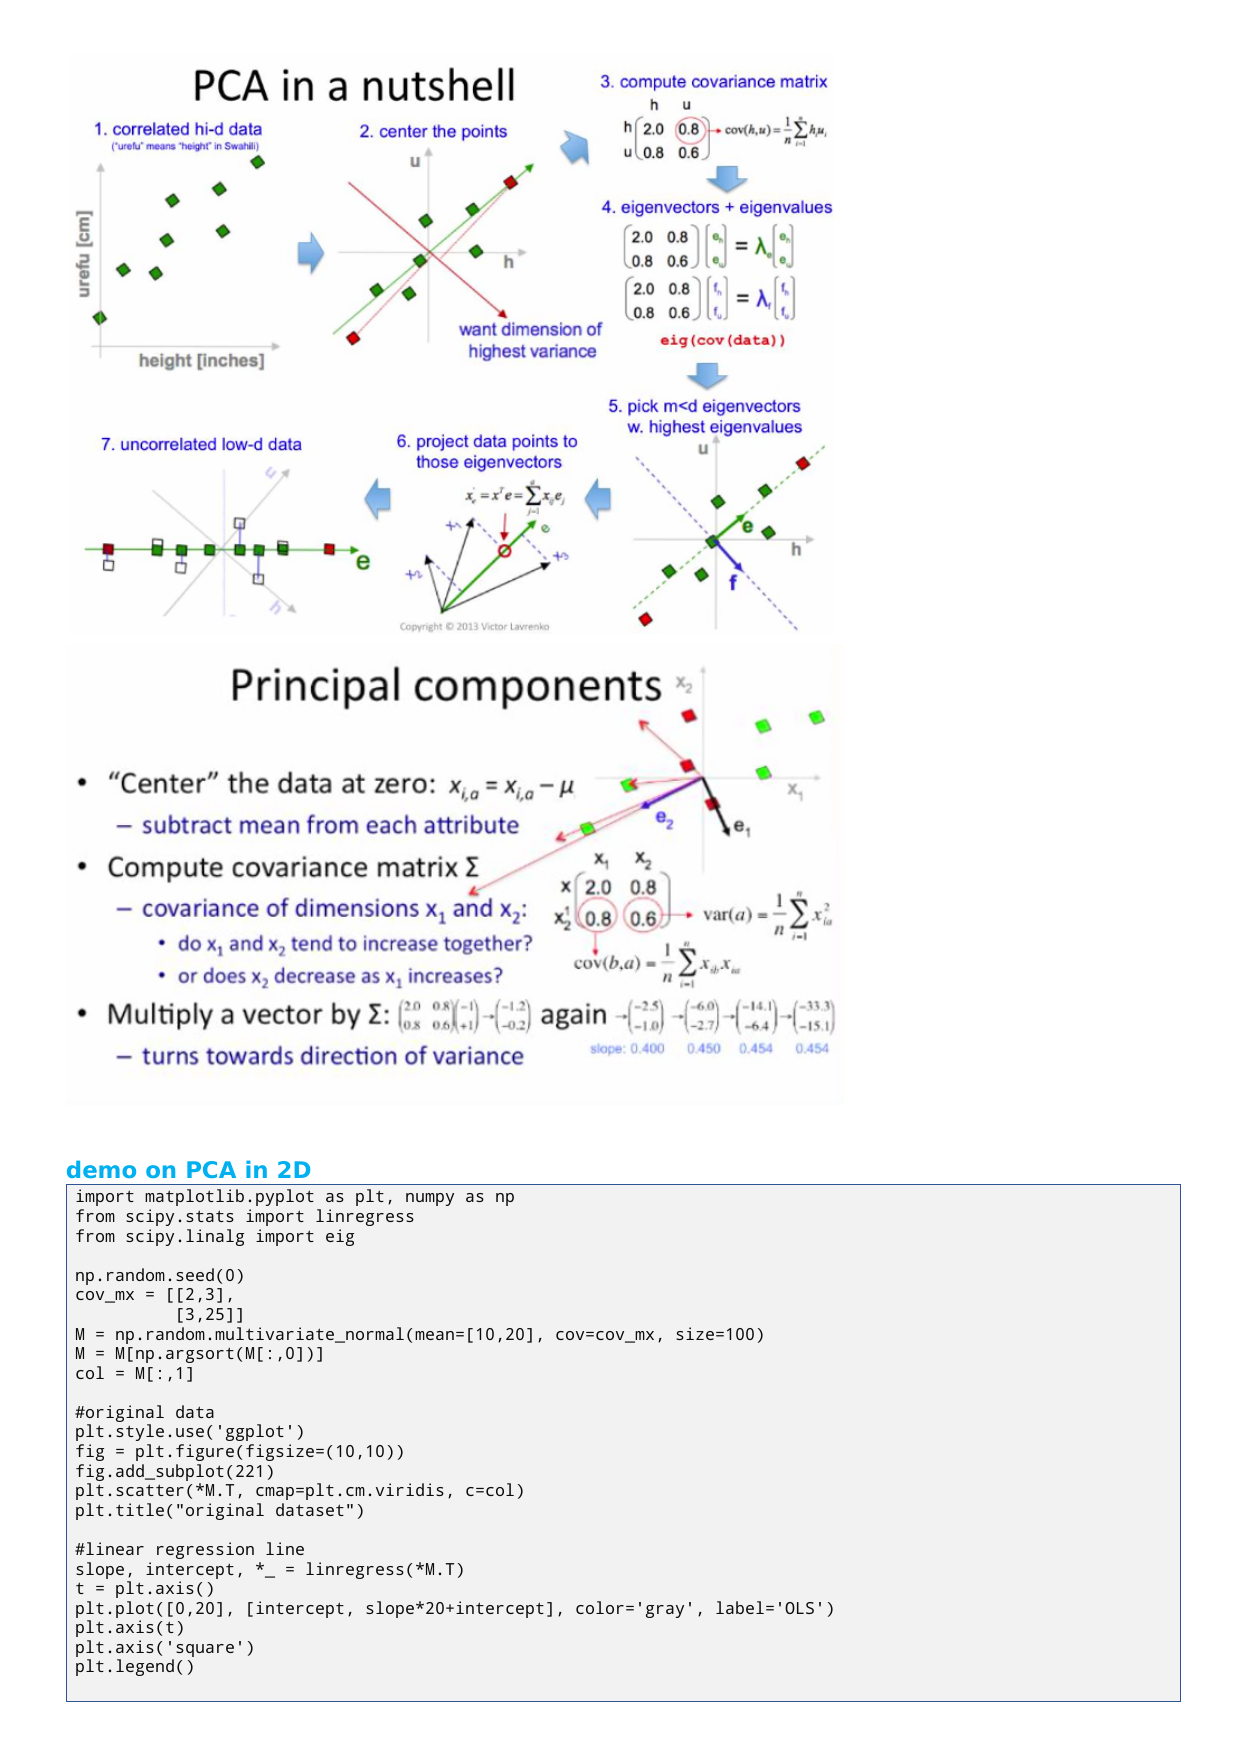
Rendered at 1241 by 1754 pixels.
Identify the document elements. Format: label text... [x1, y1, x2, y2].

text plt.plot([0,20], [intercept, slope*20+intercept], color='gray', label='OLS') [67, 1596, 1180, 1615]
text col = M[:,1] [67, 1361, 1180, 1380]
text M = M[np.argsort(M[:,0])] [67, 1341, 1180, 1361]
text slope, intercept, *_ = linregress(*M.T) [67, 1556, 1180, 1576]
text #original data [67, 1400, 1180, 1419]
text plt.axis(t) [67, 1615, 1180, 1635]
text fig = plt.figure(figsize=(10,10)) [67, 1439, 1180, 1458]
picture [65, 54, 845, 1105]
text plt.axis('square') [67, 1635, 1180, 1654]
text plt.style.use('ggplot') [67, 1419, 1180, 1439]
text fig.add_subplot(221) [67, 1458, 1180, 1478]
text import matplotlib.pyplot as plt, numpy as np [67, 1185, 1180, 1204]
text #linear regression line [67, 1537, 1180, 1556]
text plt.title("original dataset") [67, 1498, 1180, 1517]
text cov_mx = [[2,3], [67, 1282, 1180, 1302]
text from scipy.linalg import eig [67, 1223, 1180, 1243]
text from scipy.stats import linregress [67, 1204, 1180, 1223]
text t = plt.axis() [67, 1576, 1180, 1596]
text M = np.random.multivariate_normal(mean=[10,20], cov=cov_mx, size=100) [67, 1321, 1180, 1341]
title demo on PCA in 2D [66, 1158, 1181, 1184]
text plt.scatter(*M.T, cmap=plt.cm.viridis, c=col) [67, 1478, 1180, 1498]
text np.random.seed(0) [67, 1263, 1180, 1282]
text [3,25]] [67, 1302, 1180, 1321]
text plt.legend() [67, 1654, 1180, 1674]
